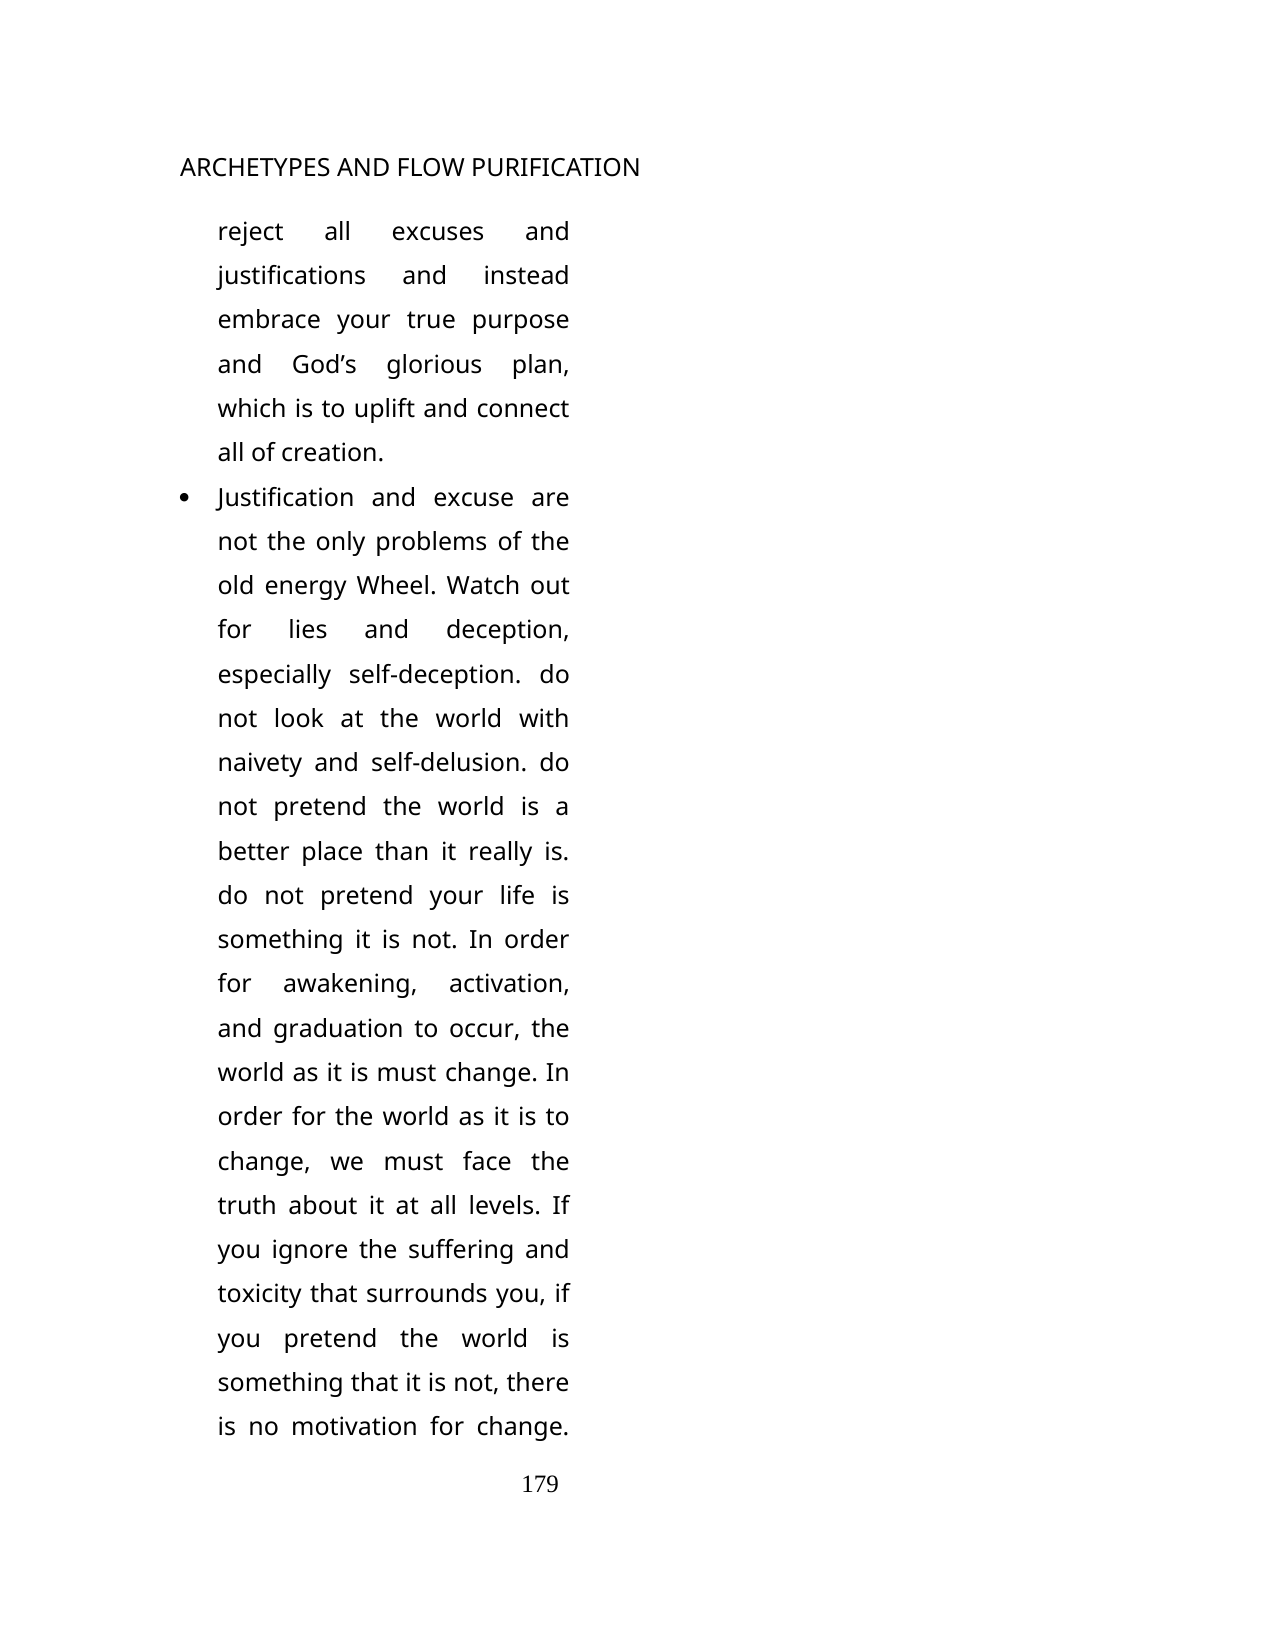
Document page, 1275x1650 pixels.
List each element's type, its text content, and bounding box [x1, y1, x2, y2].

list reject all excuses and justifications and instead embrace your true purpose and God’s glorious plan, which is to uplift and connect all of creation. [180, 213, 570, 469]
list Justification and excuse are not the only problems of the old energy Wheel. Watch out for lies and deception, especially self-deception. do not look at the world with naivety and self-delusion. do not pretend the world is a better place than it really is. do not pretend your life is something it is not. In order for awakening, activation, and graduation to occur, the world as it is must change. In order for the world as it is to change, we must face the truth about it at all levels. If you ignore the suffering and toxicity that surrounds you, if you pretend the world is something that it is not, there is no motivation for change. [180, 479, 570, 1443]
